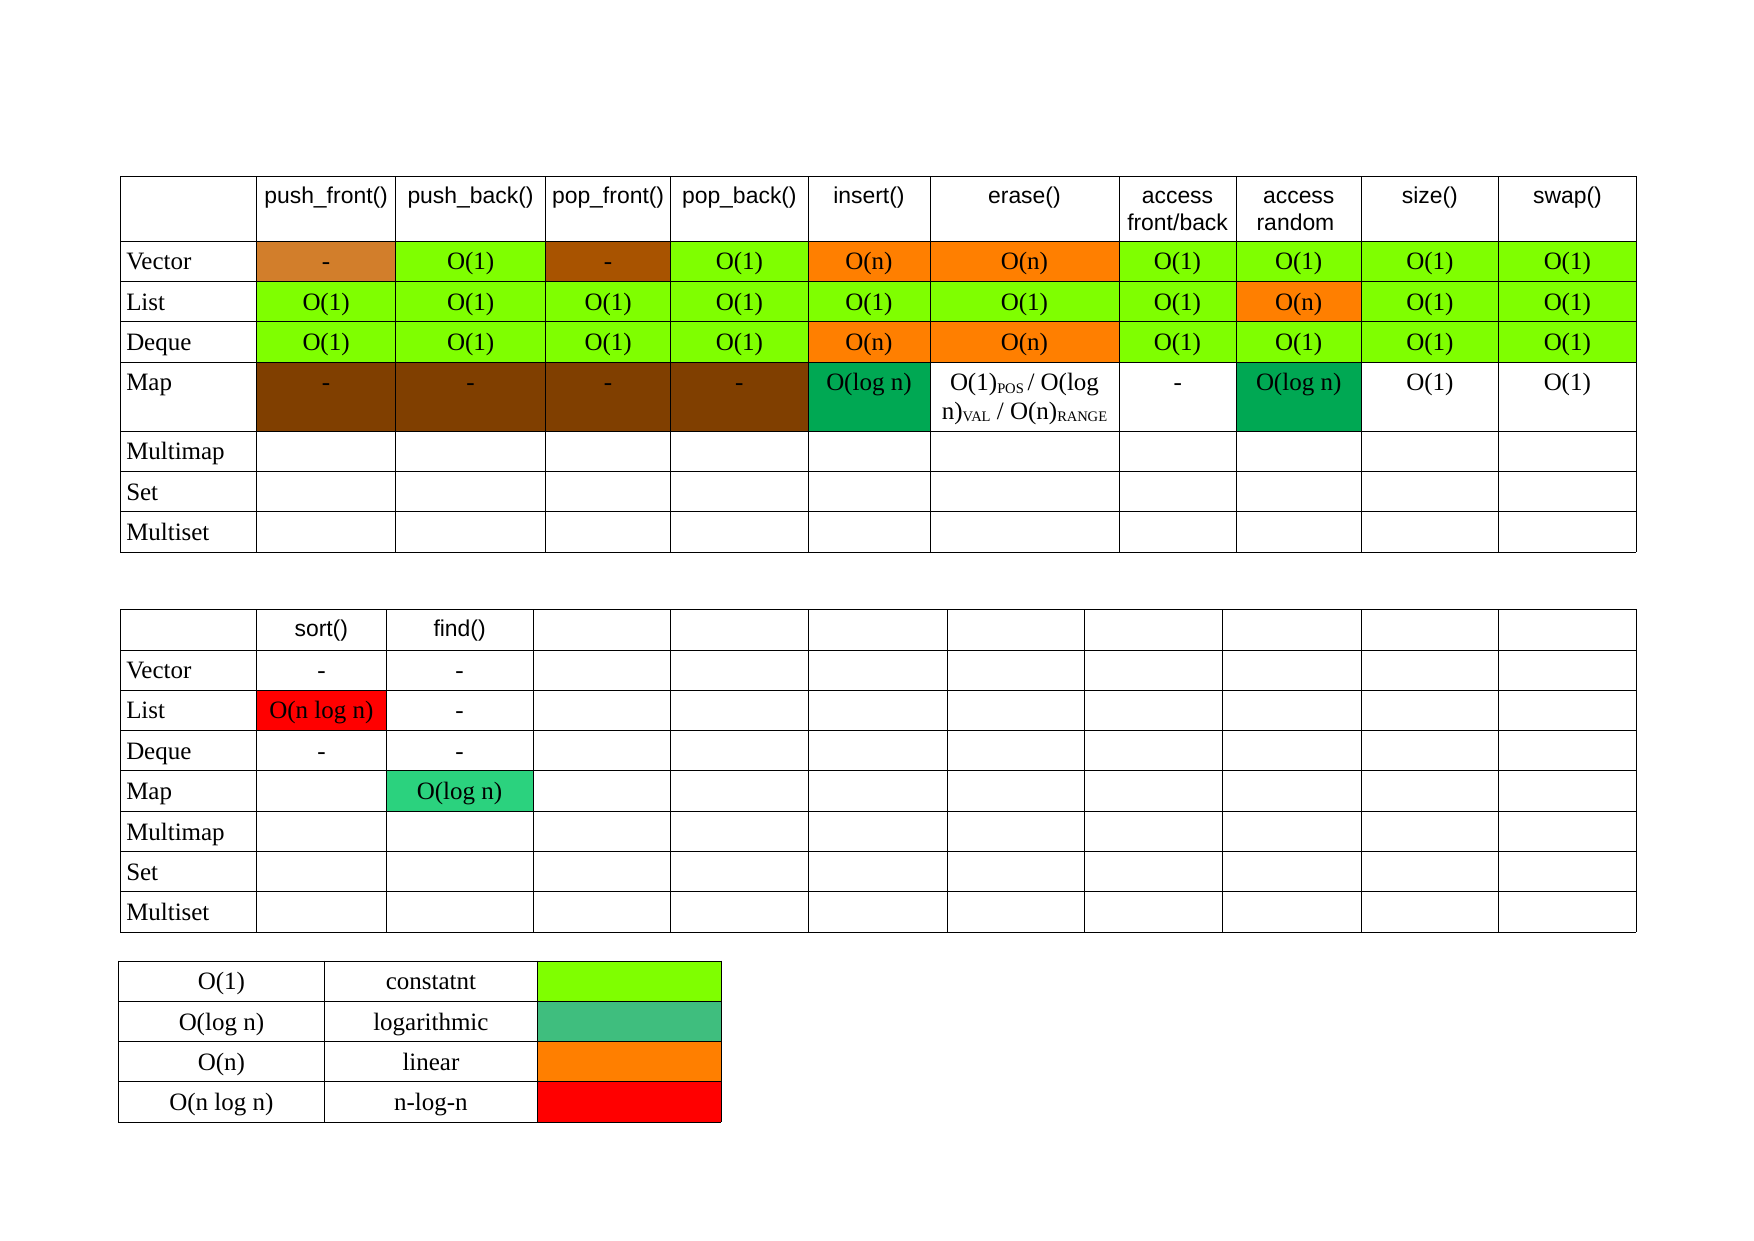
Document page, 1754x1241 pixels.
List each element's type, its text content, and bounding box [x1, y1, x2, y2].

table_cell - [546, 363, 670, 431]
table_cell [257, 771, 386, 811]
table_cell O(n log n) [257, 691, 386, 730]
table_cell [1085, 892, 1222, 932]
table_cell [257, 812, 386, 851]
table_cell [1237, 432, 1361, 471]
table_cell Multiset [121, 512, 256, 552]
table_cell [809, 812, 947, 851]
table_cell [1362, 432, 1498, 471]
table_cell - [387, 731, 533, 770]
table_header sort() [257, 610, 386, 649]
table_cell [809, 512, 930, 552]
table_cell [1085, 651, 1222, 690]
table_header access front/back [1120, 177, 1236, 241]
table_header pop_front() [546, 177, 670, 241]
table_cell [1085, 771, 1222, 811]
table_cell O(1) [809, 282, 930, 321]
table_cell [1085, 691, 1222, 730]
table_cell O(log n) [387, 771, 533, 811]
table_header [1499, 610, 1636, 649]
table_cell [809, 651, 947, 690]
table_cell Deque [121, 322, 256, 362]
table_cell [948, 852, 1084, 891]
table_cell logarithmic [325, 1002, 537, 1041]
table_cell [671, 472, 808, 511]
table_cell [948, 691, 1084, 730]
table_cell [809, 892, 947, 932]
table_cell [1085, 852, 1222, 891]
table_header pop_back() [671, 177, 808, 241]
table_cell [671, 651, 808, 690]
table_cell [1237, 512, 1361, 552]
table_cell O(log n) [809, 363, 930, 431]
table_cell O(1) [257, 322, 395, 362]
table_cell [546, 472, 670, 511]
table_cell [1120, 432, 1236, 471]
table_cell [948, 812, 1084, 851]
table_cell - [257, 242, 395, 281]
table_cell O(n) [809, 242, 930, 281]
table_cell [1223, 892, 1361, 932]
table_cell [1362, 812, 1498, 851]
table_cell [1223, 651, 1361, 690]
table_cell O(1) [931, 282, 1119, 321]
table_cell [1362, 852, 1498, 891]
table_cell [1499, 651, 1636, 690]
table_cell [671, 731, 808, 770]
table_cell [396, 472, 545, 511]
table_cell O(n) [119, 1042, 324, 1081]
table_cell [387, 812, 533, 851]
table_cell [1223, 691, 1361, 730]
table_cell [538, 1082, 721, 1122]
table_cell - [546, 242, 670, 281]
table_cell - [1120, 363, 1236, 431]
table_cell [948, 771, 1084, 811]
table_header push_front() [257, 177, 395, 241]
table_header push_back() [396, 177, 545, 241]
table_cell Set [121, 852, 256, 891]
table_cell [257, 852, 386, 891]
table_cell Set [121, 472, 256, 511]
table_cell O(1) [396, 282, 545, 321]
table_cell Map [121, 363, 256, 431]
table_cell O(1) [671, 242, 808, 281]
table_cell O(1) [396, 322, 545, 362]
table_cell Vector [121, 242, 256, 281]
table_cell [1499, 731, 1636, 770]
table_cell O(n) [931, 322, 1119, 362]
table_cell [809, 691, 947, 730]
table_cell [387, 892, 533, 932]
table_cell List [121, 691, 256, 730]
table_cell [1362, 731, 1498, 770]
table_cell O(n) [931, 242, 1119, 281]
table_cell [1499, 852, 1636, 891]
table_cell Multimap [121, 432, 256, 471]
table_header erase() [931, 177, 1119, 241]
table_cell [1120, 472, 1236, 511]
table_cell [546, 432, 670, 471]
table_cell O(log n) [1237, 363, 1361, 431]
table_header O(1) [119, 962, 324, 1001]
table_cell O(1) [1362, 322, 1498, 362]
table_cell [538, 1002, 721, 1041]
table_cell O(1) [1362, 242, 1498, 281]
table_header find() [387, 610, 533, 649]
table_cell [809, 771, 947, 811]
table_cell [396, 512, 545, 552]
table_cell - [257, 363, 395, 431]
table_cell [257, 432, 395, 471]
table_header [534, 610, 670, 649]
table_cell O(1) [546, 322, 670, 362]
table_cell O(1) [671, 322, 808, 362]
table_cell O(1) [546, 282, 670, 321]
table_header [538, 962, 721, 1001]
table_cell O(1) [257, 282, 395, 321]
table_cell n-log-n [325, 1082, 537, 1122]
table_cell [809, 731, 947, 770]
table_cell - [396, 363, 545, 431]
table_cell [534, 731, 670, 770]
table_cell [1362, 691, 1498, 730]
table_cell O(1) [1499, 242, 1636, 281]
table_cell [1120, 512, 1236, 552]
table_cell Multimap [121, 812, 256, 851]
table_cell [671, 812, 808, 851]
table_cell [534, 651, 670, 690]
table_cell [534, 892, 670, 932]
table_cell [1362, 512, 1498, 552]
table_header [121, 610, 256, 649]
table_cell O(1) [1499, 363, 1636, 431]
table_cell [948, 892, 1084, 932]
table_cell O(1) [1362, 282, 1498, 321]
table_cell [1499, 432, 1636, 471]
table_cell O(1) [1120, 322, 1236, 362]
table_cell O(1) [1499, 282, 1636, 321]
table_cell - [387, 691, 533, 730]
table_cell [1499, 771, 1636, 811]
table_cell [534, 812, 670, 851]
table_cell O(1) [1120, 282, 1236, 321]
table_cell [1362, 771, 1498, 811]
table_cell Map [121, 771, 256, 811]
table_cell [1223, 731, 1361, 770]
table_cell O(1) [1120, 242, 1236, 281]
table_cell [1362, 651, 1498, 690]
table_cell [948, 731, 1084, 770]
table_cell [948, 651, 1084, 690]
table_cell [671, 432, 808, 471]
table_cell [931, 472, 1119, 511]
table_cell [809, 472, 930, 511]
table_cell [257, 892, 386, 932]
table_cell O(1) [671, 282, 808, 321]
table_cell [257, 472, 395, 511]
table_cell [931, 512, 1119, 552]
table_cell [809, 852, 947, 891]
table_cell [534, 691, 670, 730]
table_cell [671, 691, 808, 730]
table_header [1223, 610, 1361, 649]
table_cell [1085, 812, 1222, 851]
table_cell [1499, 472, 1636, 511]
table_cell [1223, 812, 1361, 851]
table_header [809, 610, 947, 649]
table_cell [1362, 472, 1498, 511]
table_cell [1499, 892, 1636, 932]
table_cell [671, 771, 808, 811]
table_cell linear [325, 1042, 537, 1081]
table_cell [671, 512, 808, 552]
table_header swap() [1499, 177, 1636, 241]
table_cell [1223, 771, 1361, 811]
table_cell - [387, 651, 533, 690]
table_cell O(n log n) [119, 1082, 324, 1122]
table_header [671, 610, 808, 649]
table_cell O(n) [809, 322, 930, 362]
table_header constatnt [325, 962, 537, 1001]
table_cell O(1) [1362, 363, 1498, 431]
table_cell Multiset [121, 892, 256, 932]
table_cell O(1) [396, 242, 545, 281]
table_cell [671, 852, 808, 891]
table_cell [538, 1042, 721, 1081]
table_header access random [1237, 177, 1361, 241]
table_cell O(log n) [119, 1002, 324, 1041]
table_cell [1499, 812, 1636, 851]
table_header [948, 610, 1084, 649]
table_cell - [671, 363, 808, 431]
table_cell - [257, 731, 386, 770]
table_cell [1223, 852, 1361, 891]
table_cell [1085, 731, 1222, 770]
table_cell O(n) [1237, 282, 1361, 321]
table_cell Deque [121, 731, 256, 770]
table_cell O(1) [1237, 242, 1361, 281]
table_cell [1499, 512, 1636, 552]
table_cell - [257, 651, 386, 690]
table_cell [257, 512, 395, 552]
table_cell [671, 892, 808, 932]
table_cell [1237, 472, 1361, 511]
table_cell List [121, 282, 256, 321]
table_cell [546, 512, 670, 552]
table_header insert() [809, 177, 930, 241]
table_cell O(1)POS / O(log n)VAL / O(n)RANGE [931, 363, 1119, 431]
table_cell [1362, 892, 1498, 932]
table_header [1362, 610, 1498, 649]
table_cell [1499, 691, 1636, 730]
table_cell [534, 771, 670, 811]
table_cell [396, 432, 545, 471]
table_cell O(1) [1237, 322, 1361, 362]
table_cell [809, 432, 930, 471]
table_header [1085, 610, 1222, 649]
table_cell [387, 852, 533, 891]
table_header size() [1362, 177, 1498, 241]
table_cell O(1) [1499, 322, 1636, 362]
table_cell Vector [121, 651, 256, 690]
table_header [121, 177, 256, 241]
table_cell [534, 852, 670, 891]
table_cell [931, 432, 1119, 471]
